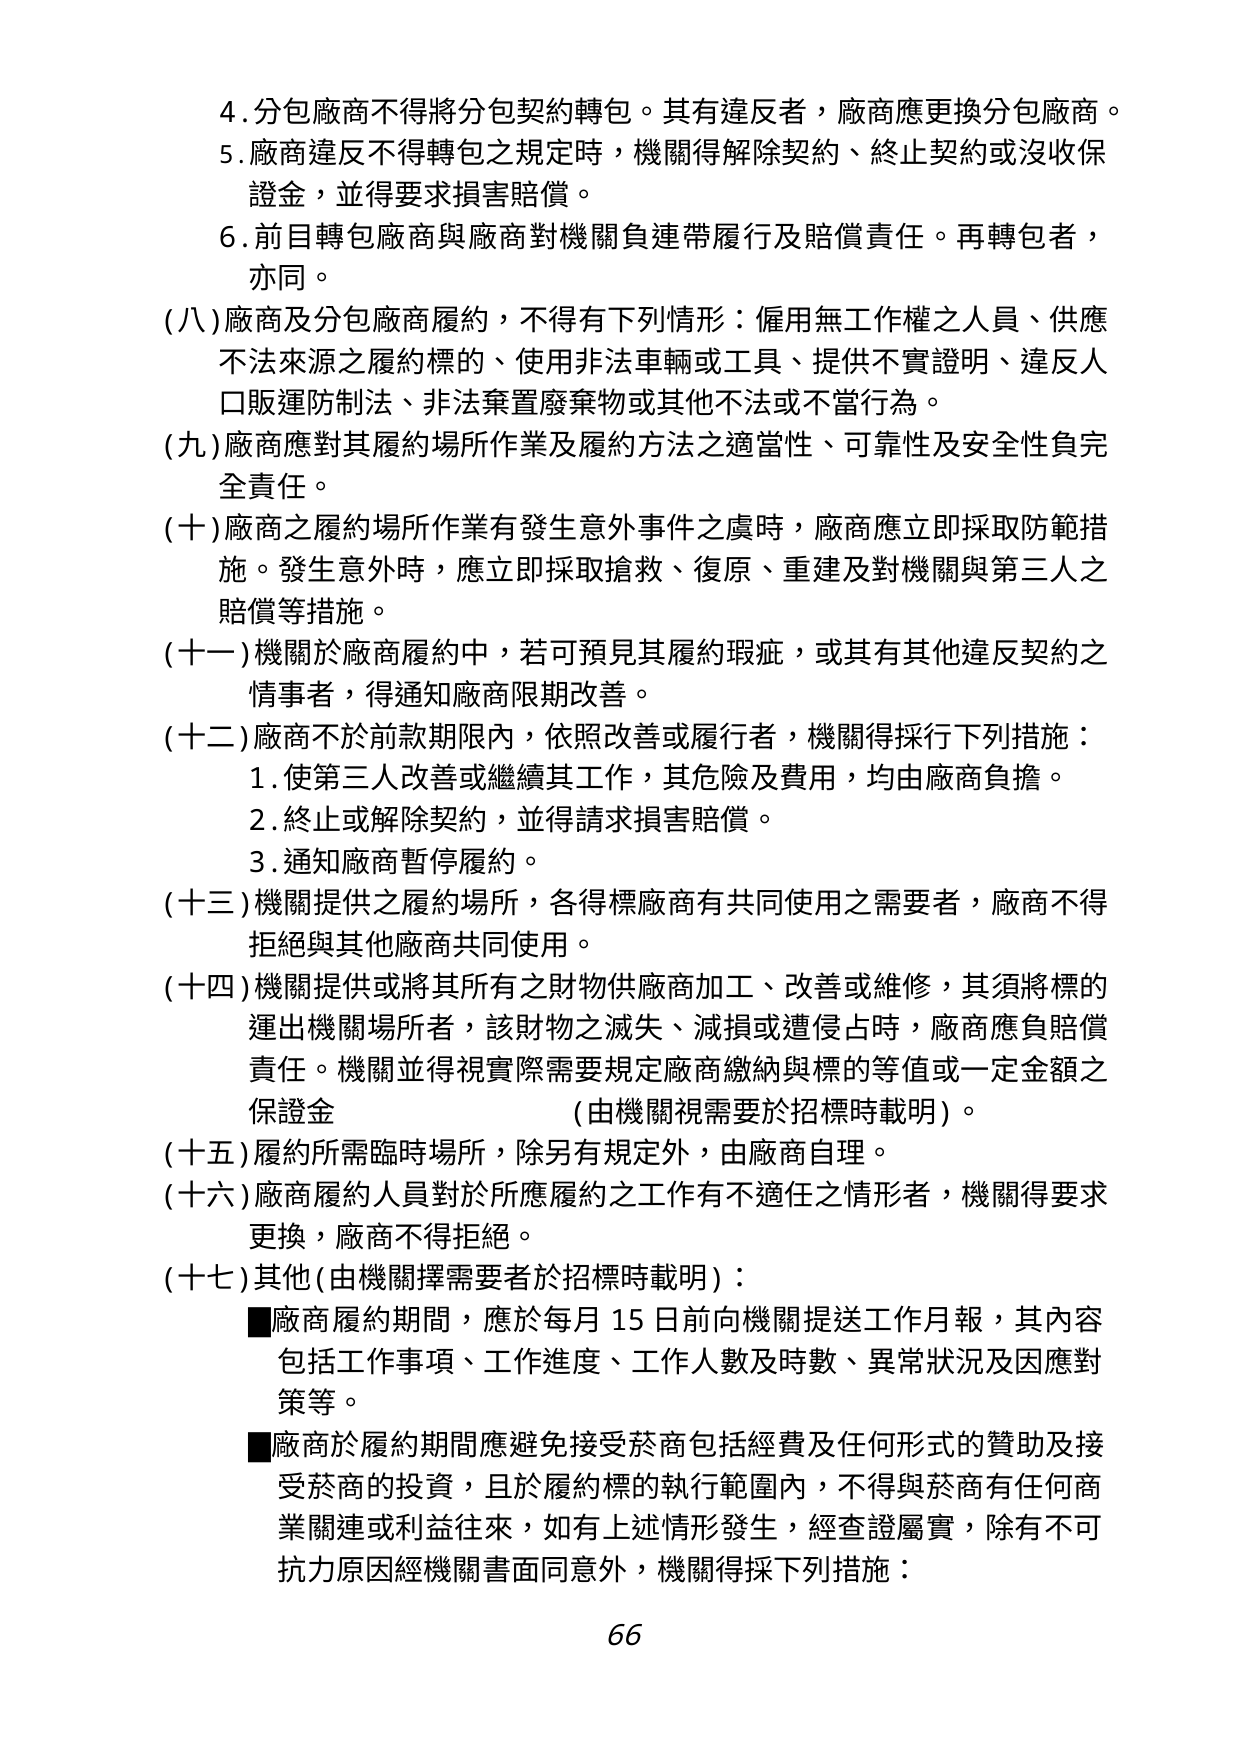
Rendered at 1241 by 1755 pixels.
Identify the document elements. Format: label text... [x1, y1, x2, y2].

text (十五)履約所需臨時場所，除另有規定外，由廠商自理。 [159, 1130, 1110, 1172]
text 5.廠商違反不得轉包之規定時，機關得解除契約、終止契約或沒收保證金，並得要求損害賠償。 [218, 130, 1108, 214]
text ▇廠商履約期間，應於每月15日前向機關提送工作月報，其內容包括工作事項、工作進度、工作人數及時數、異常狀況及因應對策等。 [248, 1297, 1104, 1422]
text 4.分包廠商不得將分包契約轉包。其有違反者，廠商應更換分包廠商。 [218, 89, 1108, 130]
text (十四)機關提供或將其所有之財物供廠商加工、改善或維修，其須將標的運出機關場所者，該財物之滅失、減損或遭侵占時，廠商應負賠償責任。機關並得視實際需要規定廠商繳納與標的等值或一定金額之保證金 (由機關視需要於招標時載明)。 [159, 964, 1110, 1130]
text 6.前目轉包廠商與廠商對機關負連帶履行及賠償責任。再轉包者，亦同。 [218, 214, 1108, 297]
text (十一)機關於廠商履約中，若可預見其履約瑕疵，或其有其他違反契約之情事者，得通知廠商限期改善。 [159, 630, 1110, 714]
text ▇廠商於履約期間應避免接受菸商包括經費及任何形式的贊助及接受菸商的投資，且於履約標的執行範圍內，不得與菸商有任何商業關連或利益往來，如有上述情形發生，經查證屬實，除有不可抗力原因經機關書面同意外，機關得採下列措施： [248, 1422, 1104, 1589]
text (十)廠商之履約場所作業有發生意外事件之虞時，廠商應立即採取防範措施。發生意外時，應立即採取搶救、復原、重建及對機關與第三人之賠償等措施。 [159, 505, 1110, 630]
text 3.通知廠商暫停履約。 [248, 839, 1104, 880]
text 1.使第三人改善或繼續其工作，其危險及費用，均由廠商負擔。 [248, 755, 1104, 797]
text (十二)廠商不於前款期限內，依照改善或履行者，機關得採行下列措施： [159, 714, 1110, 755]
text 2.終止或解除契約，並得請求損害賠償。 [248, 797, 1104, 839]
text (十七)其他(由機關擇需要者於招標時載明)： [159, 1255, 1110, 1297]
text (十三)機關提供之履約場所，各得標廠商有共同使用之需要者，廠商不得拒絕與其他廠商共同使用。 [159, 880, 1110, 964]
text (九)廠商應對其履約場所作業及履約方法之適當性、可靠性及安全性負完全責任。 [159, 422, 1110, 505]
text (八)廠商及分包廠商履約，不得有下列情形：僱用無工作權之人員、供應不法來源之履約標的、使用非法車輛或工具、提供不實證明、違反人口販運防制法、非法棄置廢棄物或其他不法或不當行為。 [159, 297, 1110, 422]
text (十六)廠商履約人員對於所應履約之工作有不適任之情形者，機關得要求更換，廠商不得拒絕。 [159, 1172, 1110, 1255]
